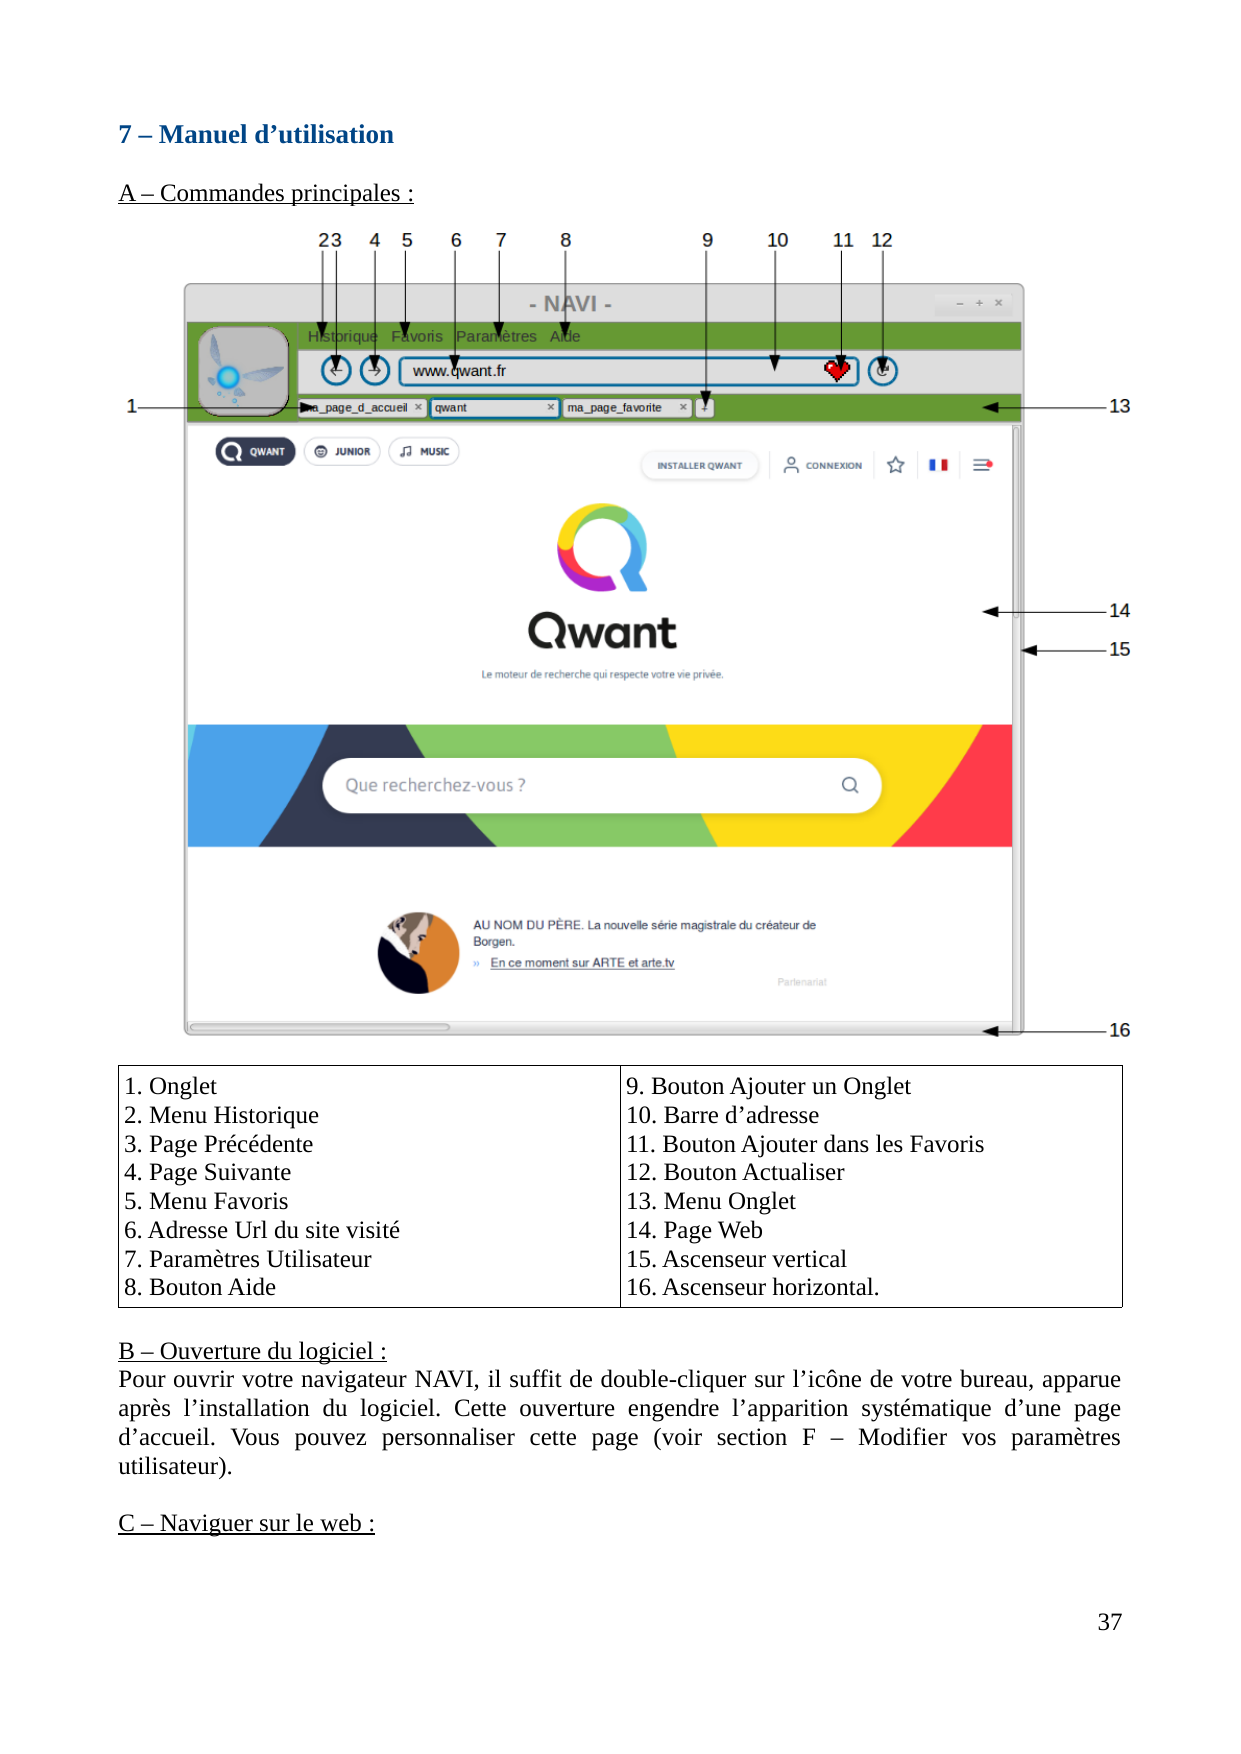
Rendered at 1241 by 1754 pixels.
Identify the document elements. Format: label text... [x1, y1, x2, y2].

text A – Commandes principales : [118, 178, 1122, 206]
text B – Ouverture du logiciel : [118, 1336, 1122, 1364]
table_header 9. Bouton Ajouter un Onglet 10. Barre d’adresse 11. Bouton Ajouter dans les Favoris 12. Bouton Actualiser 13. Menu Onglet 14. Page Web 15. Ascenseur vertical 16. Ascenseur horizontal. [621, 1066, 1122, 1307]
picture [218, 206, 1134, 1037]
text Pour ouvrir votre navigateur NAVI, il suffit de double-cliquer sur l’icône de votre bureau, apparue après l’installation du logiciel. Cette ouverture engendre l’apparition systématique d’une page d’accueil. Vous pouvez personnaliser cette page (voir section F – Modifier vos paramètres utilisateur). [118, 1364, 1122, 1479]
text 7 – Manuel d’utilisation [118, 118, 1122, 149]
table_header 1. Onglet 2. Menu Historique 3. Page Précédente 4. Page Suivante 5. Menu Favoris 6. Adresse Url du site visité 7. Paramètres Utilisateur 8. Bouton Aide [119, 1066, 620, 1307]
text C – Naviguer sur le web : [118, 1508, 1122, 1537]
